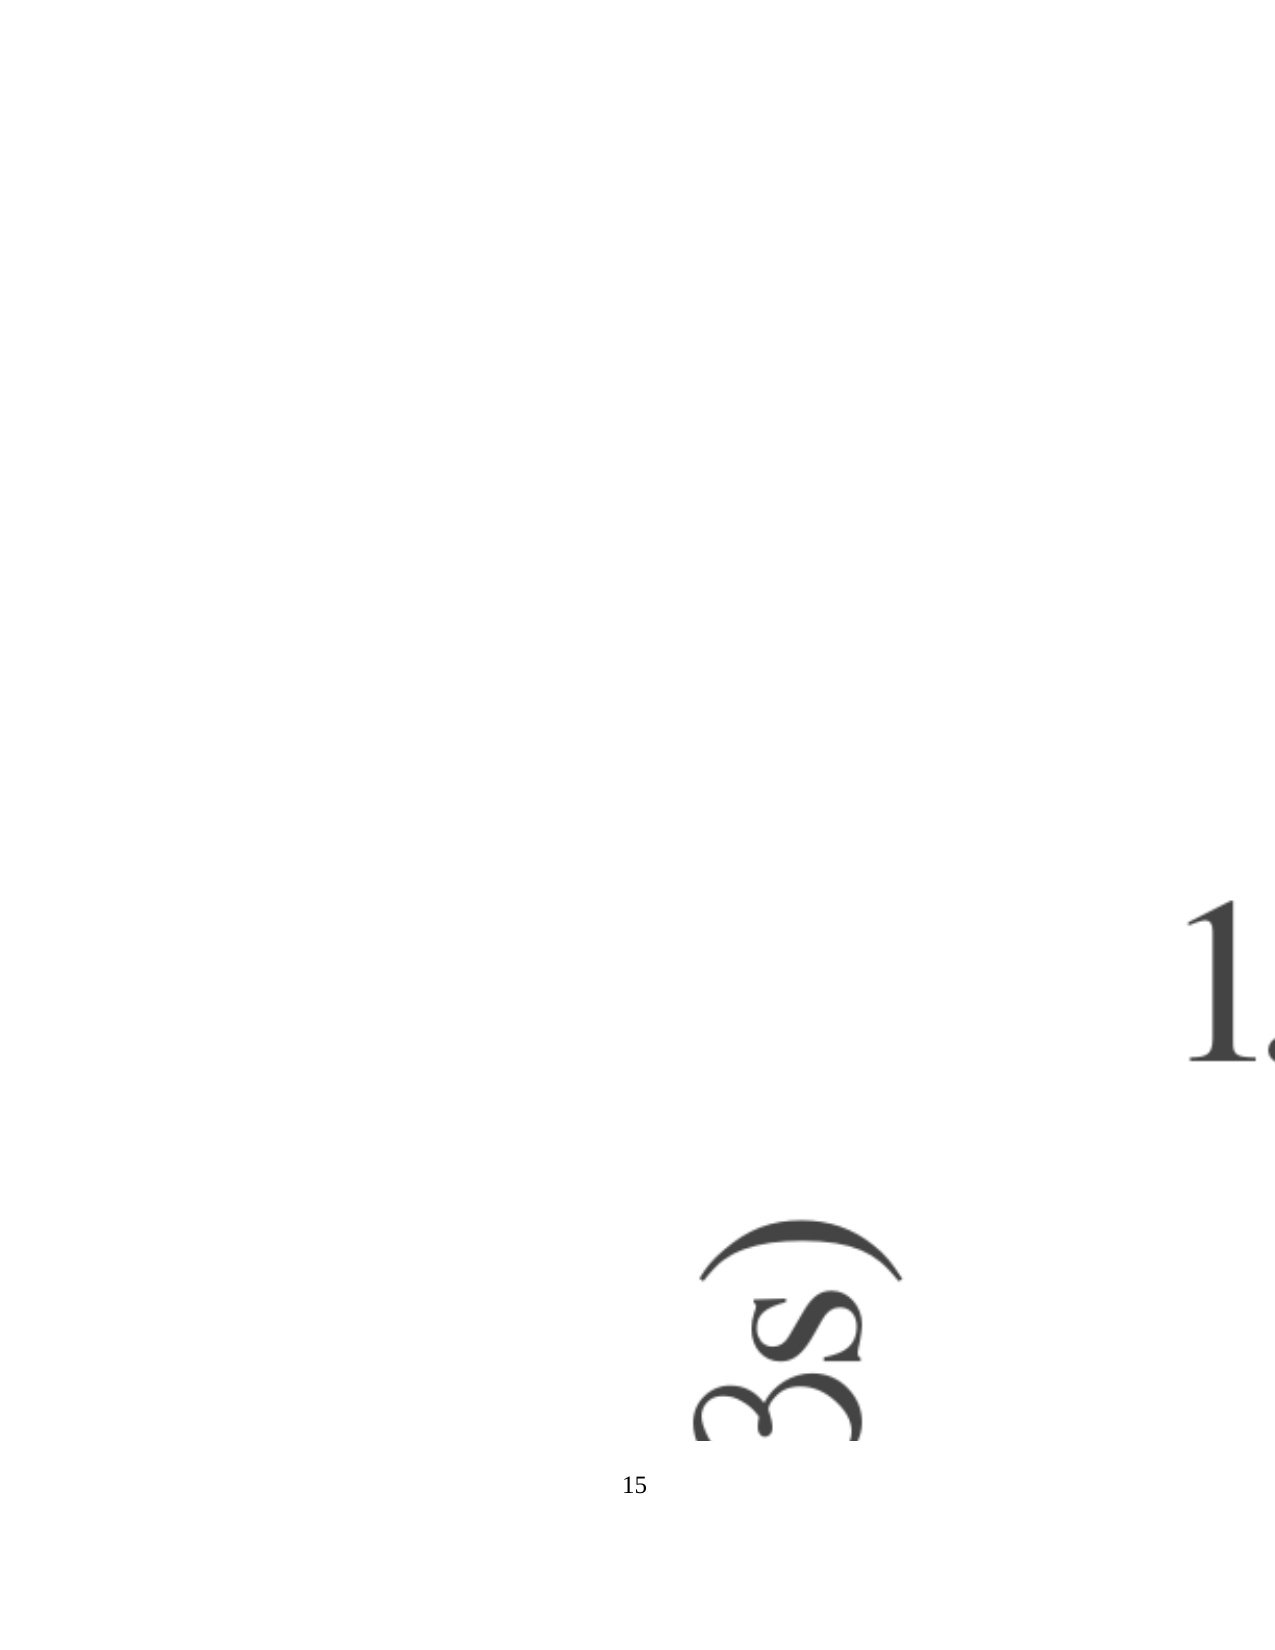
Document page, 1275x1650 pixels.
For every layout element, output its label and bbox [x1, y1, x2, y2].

picture [150, 150, 1275, 1441]
